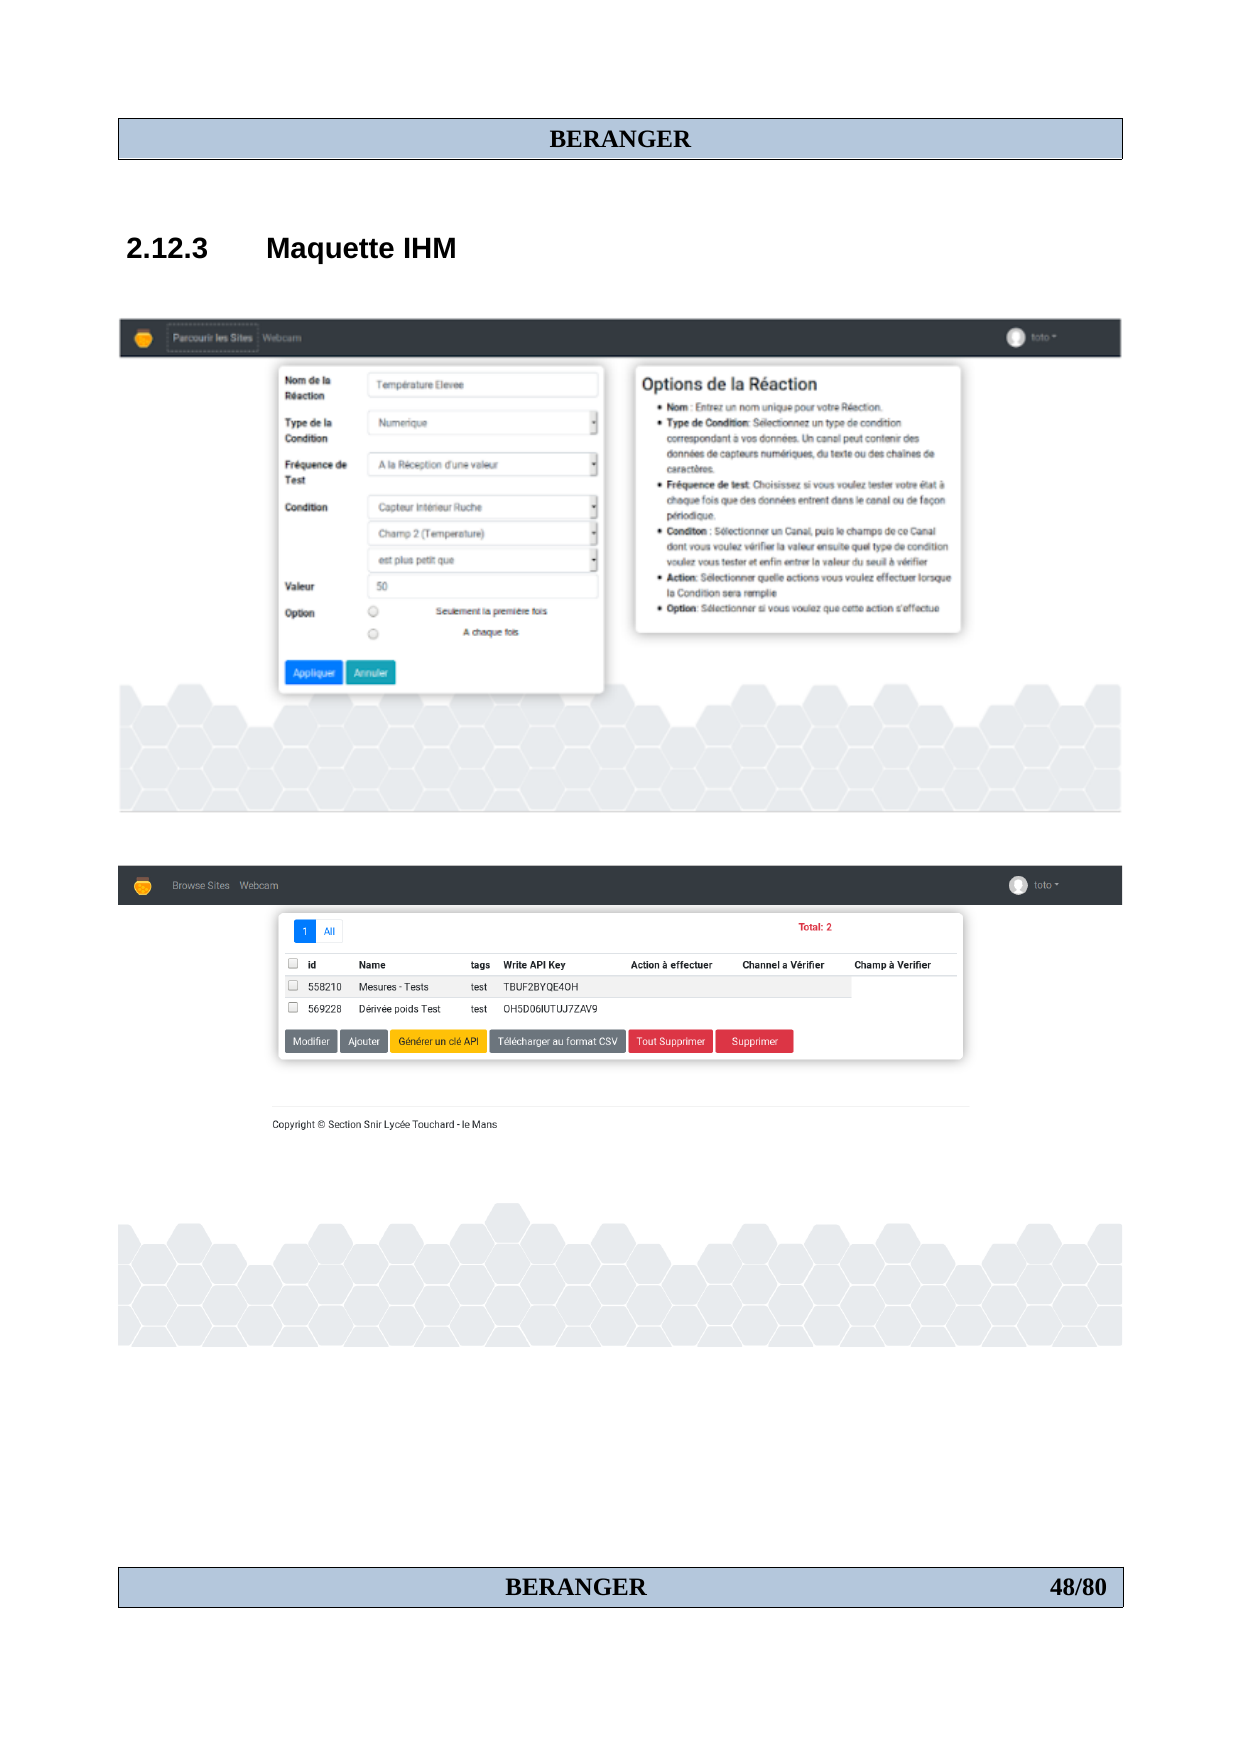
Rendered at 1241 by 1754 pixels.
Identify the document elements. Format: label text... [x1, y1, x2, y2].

subtitle Maquette IHM [118, 231, 1122, 265]
picture [118, 865, 1123, 1347]
picture [118, 317, 1123, 814]
